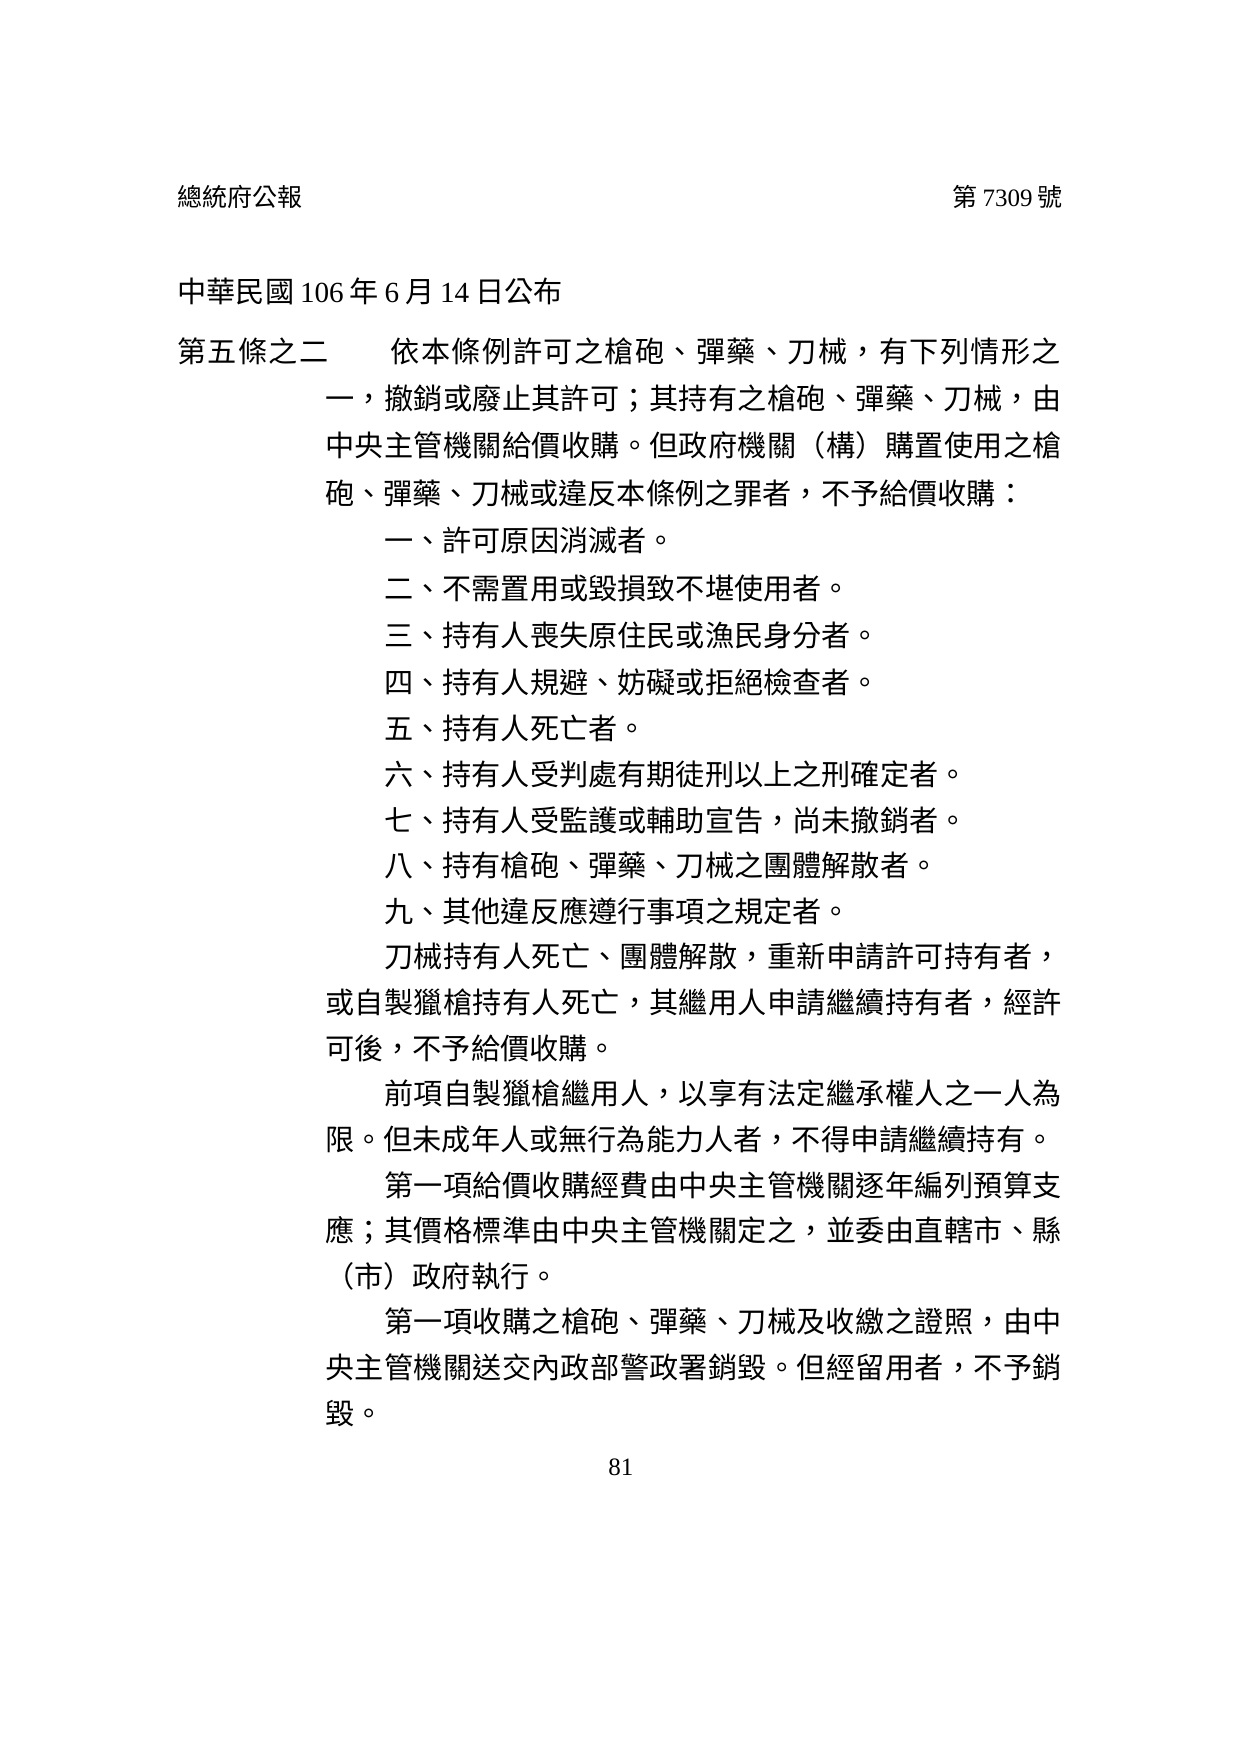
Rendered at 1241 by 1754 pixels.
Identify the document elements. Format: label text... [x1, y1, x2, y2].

text 刀械持有人死亡、團體解散，重新申請許可持有者，或自製獵槍持有人死亡，其繼用人申請繼續持有者，經許可後，不予給價收購。 [325, 931, 1064, 1068]
text 二、不需置用或毀損致不堪使用者。 [384, 561, 1064, 608]
text 九、其他違反應遵行事項之規定者。 [384, 886, 1064, 931]
text 第一項給價收購經費由中央主管機關逐年編列預算支應；其價格標準由中央主管機關定之，並委由直轄市、縣（市）政府執行。 [325, 1159, 1064, 1296]
text 六、持有人受判處有期徒刑以上之刑確定者。 [384, 749, 1064, 794]
text 前項自製獵槍繼用人，以享有法定繼承權人之一人為限。但未成年人或無行為能力人者，不得申請繼續持有。 [325, 1068, 1064, 1159]
text 第一項收購之槍砲、彈藥、刀械及收繳之證照，由中央主管機關送交內政部警政署銷毀。但經留用者，不予銷毀。 [325, 1296, 1064, 1433]
text 第五條之二 依本條例許可之槍砲、彈藥、刀械，有下列情形之一，撤銷或廢止其許可；其持有之槍砲、彈藥、刀械，由中央主管機關給價收購。但政府機關（構）購置使用之槍砲、彈藥、刀械或違反本條例之罪者，不予給價收購： [177, 324, 1064, 514]
text 五、持有人死亡者。 [384, 703, 1064, 749]
text 八、持有槍砲、彈藥、刀械之團體解散者。 [384, 840, 1064, 886]
text 中華民國106年6月14日公布 [177, 266, 1064, 312]
text 四、持有人規避、妨礙或拒絕檢查者。 [384, 656, 1064, 703]
text 七、持有人受監護或輔助宣告，尚未撤銷者。 [384, 794, 1064, 840]
text 一、許可原因消滅者。 [384, 514, 1064, 561]
text 三、持有人喪失原住民或漁民身分者。 [384, 608, 1064, 656]
